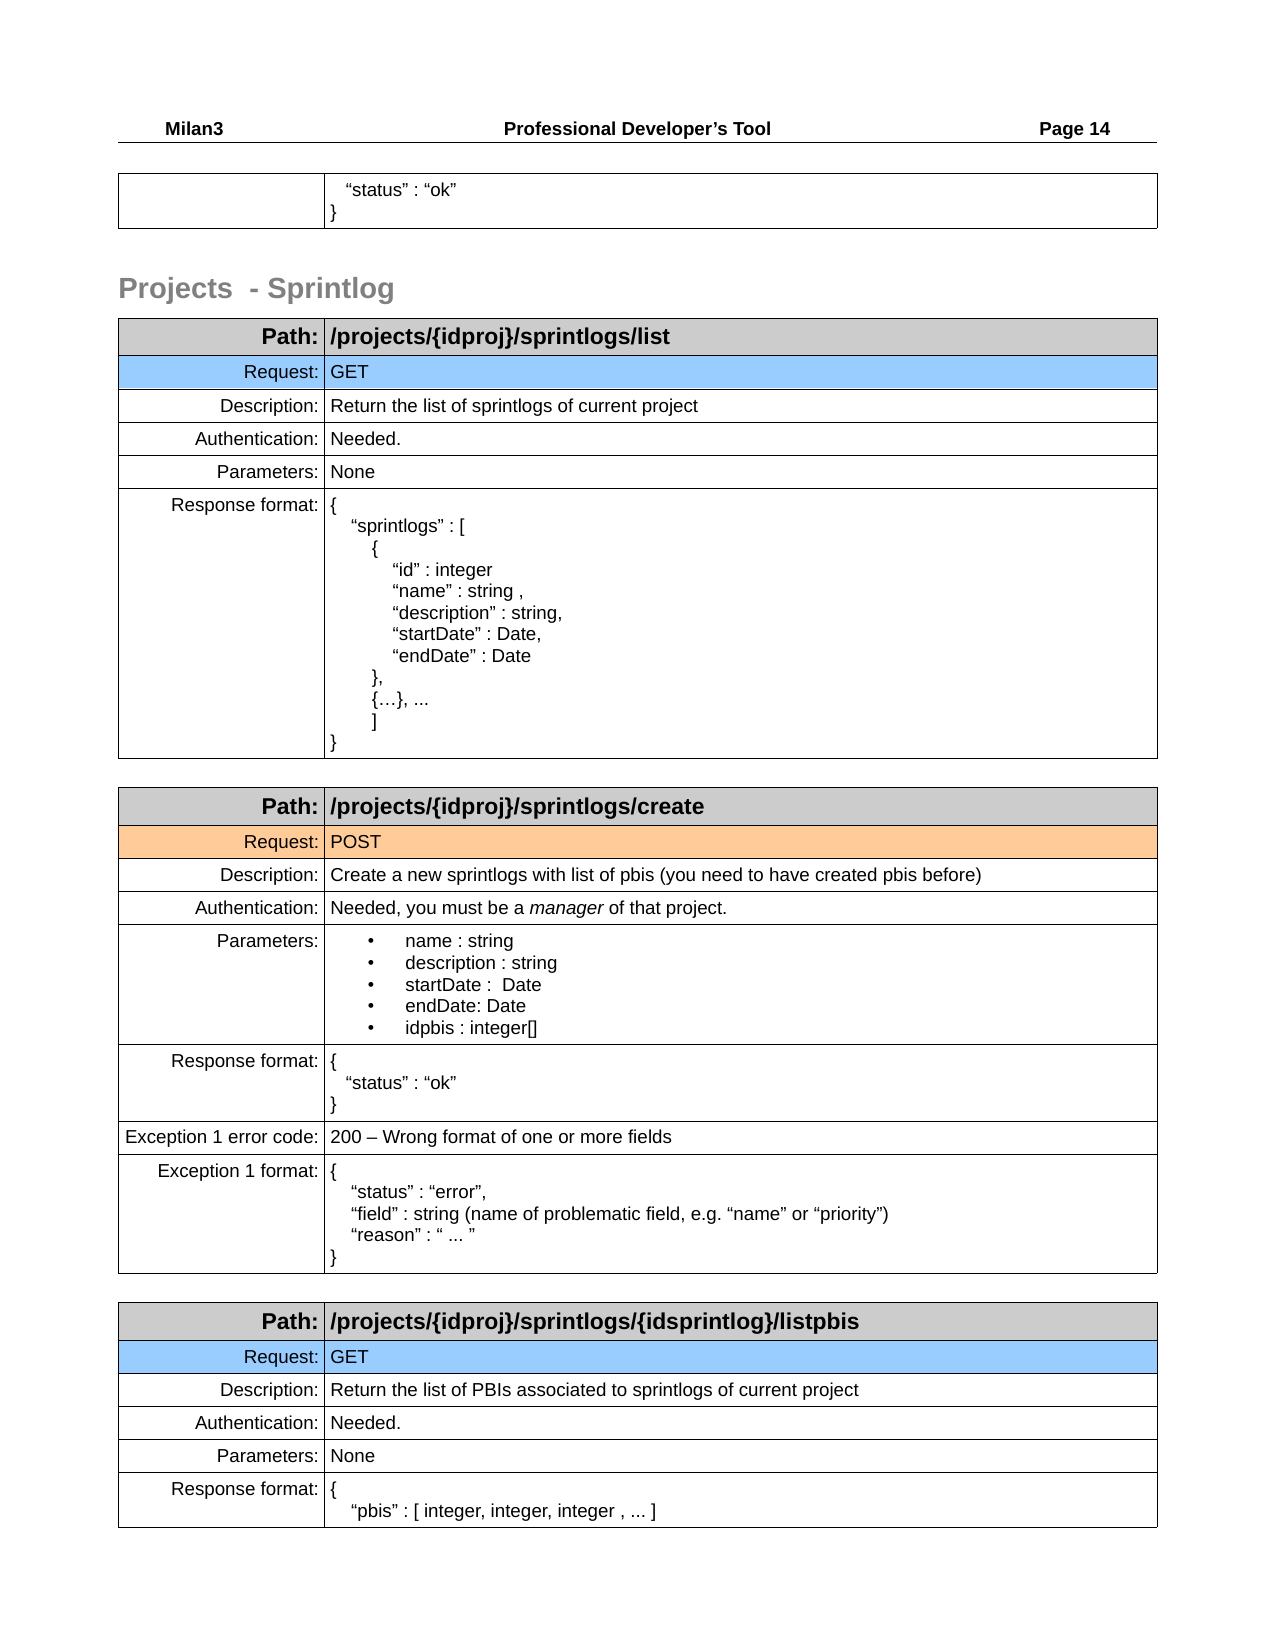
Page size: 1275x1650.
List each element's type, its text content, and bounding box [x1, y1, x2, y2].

table_cell Exception 1 error code: [119, 1122, 324, 1154]
table_cell Response format: [119, 1045, 324, 1121]
table_cell Parameters: [119, 456, 324, 488]
table_cell { “pbis” : [ integer, integer, integer , ... ] [325, 1473, 1157, 1527]
table_cell Request: [119, 1341, 324, 1373]
subtitle Projects - Sprintlog [118, 271, 1157, 305]
table_cell None [325, 456, 1157, 488]
table_cell Description: [119, 859, 324, 891]
table_cell { “sprintlogs” : [ { “id” : integer “name” : string , “description” : string, “startDate” : Date, “endDate” : Date }, {…}, ... ] } [325, 489, 1157, 758]
table_cell name : string description : string startDate : Date endDate: Date idpbis : integer[] [325, 925, 1157, 1044]
table_cell Return the list of PBIs associated to sprintlogs of current project [325, 1374, 1157, 1406]
table_cell Return the list of sprintlogs of current project [325, 390, 1157, 422]
table_cell Create a new sprintlogs with list of pbis (you need to have created pbis before) [325, 859, 1157, 891]
table_cell GET [325, 1341, 1157, 1373]
table_cell “status” : “ok” } [325, 174, 1157, 228]
table_cell Request: [119, 356, 324, 388]
table_cell Request: [119, 826, 324, 858]
table_cell Needed, you must be a manager of that project. [325, 892, 1157, 924]
table_cell Authentication: [119, 423, 324, 455]
table_cell 200 – Wrong format of one or more fields [325, 1122, 1157, 1154]
table_cell { “status” : “error”, “field” : string (name of problematic field, e.g. “name” or “priority”) “reason” : “ ... ” } [325, 1155, 1157, 1273]
table_cell Authentication: [119, 1407, 324, 1439]
table_cell Parameters: [119, 925, 324, 1044]
table_cell Parameters: [119, 1440, 324, 1472]
table_header /projects/{idproj}/sprintlogs/create [325, 788, 1157, 825]
table_cell Response format: [119, 1473, 324, 1527]
table_cell POST [325, 826, 1157, 858]
table_cell None [325, 1440, 1157, 1472]
table_cell Description: [119, 1374, 324, 1406]
table_cell [119, 174, 324, 228]
table_cell { “status” : “ok” } [325, 1045, 1157, 1121]
table_cell Authentication: [119, 892, 324, 924]
table_cell Response format: [119, 489, 324, 758]
table_header Path: [119, 319, 324, 355]
table_cell Description: [119, 390, 324, 422]
table_cell Needed. [325, 1407, 1157, 1439]
table_header /projects/{idproj}/sprintlogs/{idsprintlog}/listpbis [325, 1303, 1157, 1340]
table_cell GET [325, 356, 1157, 388]
table_cell Needed. [325, 423, 1157, 455]
table_header Path: [119, 1303, 324, 1340]
table_cell Exception 1 format: [119, 1155, 324, 1273]
table_header Path: [119, 788, 324, 825]
table_header /projects/{idproj}/sprintlogs/list [325, 319, 1157, 355]
